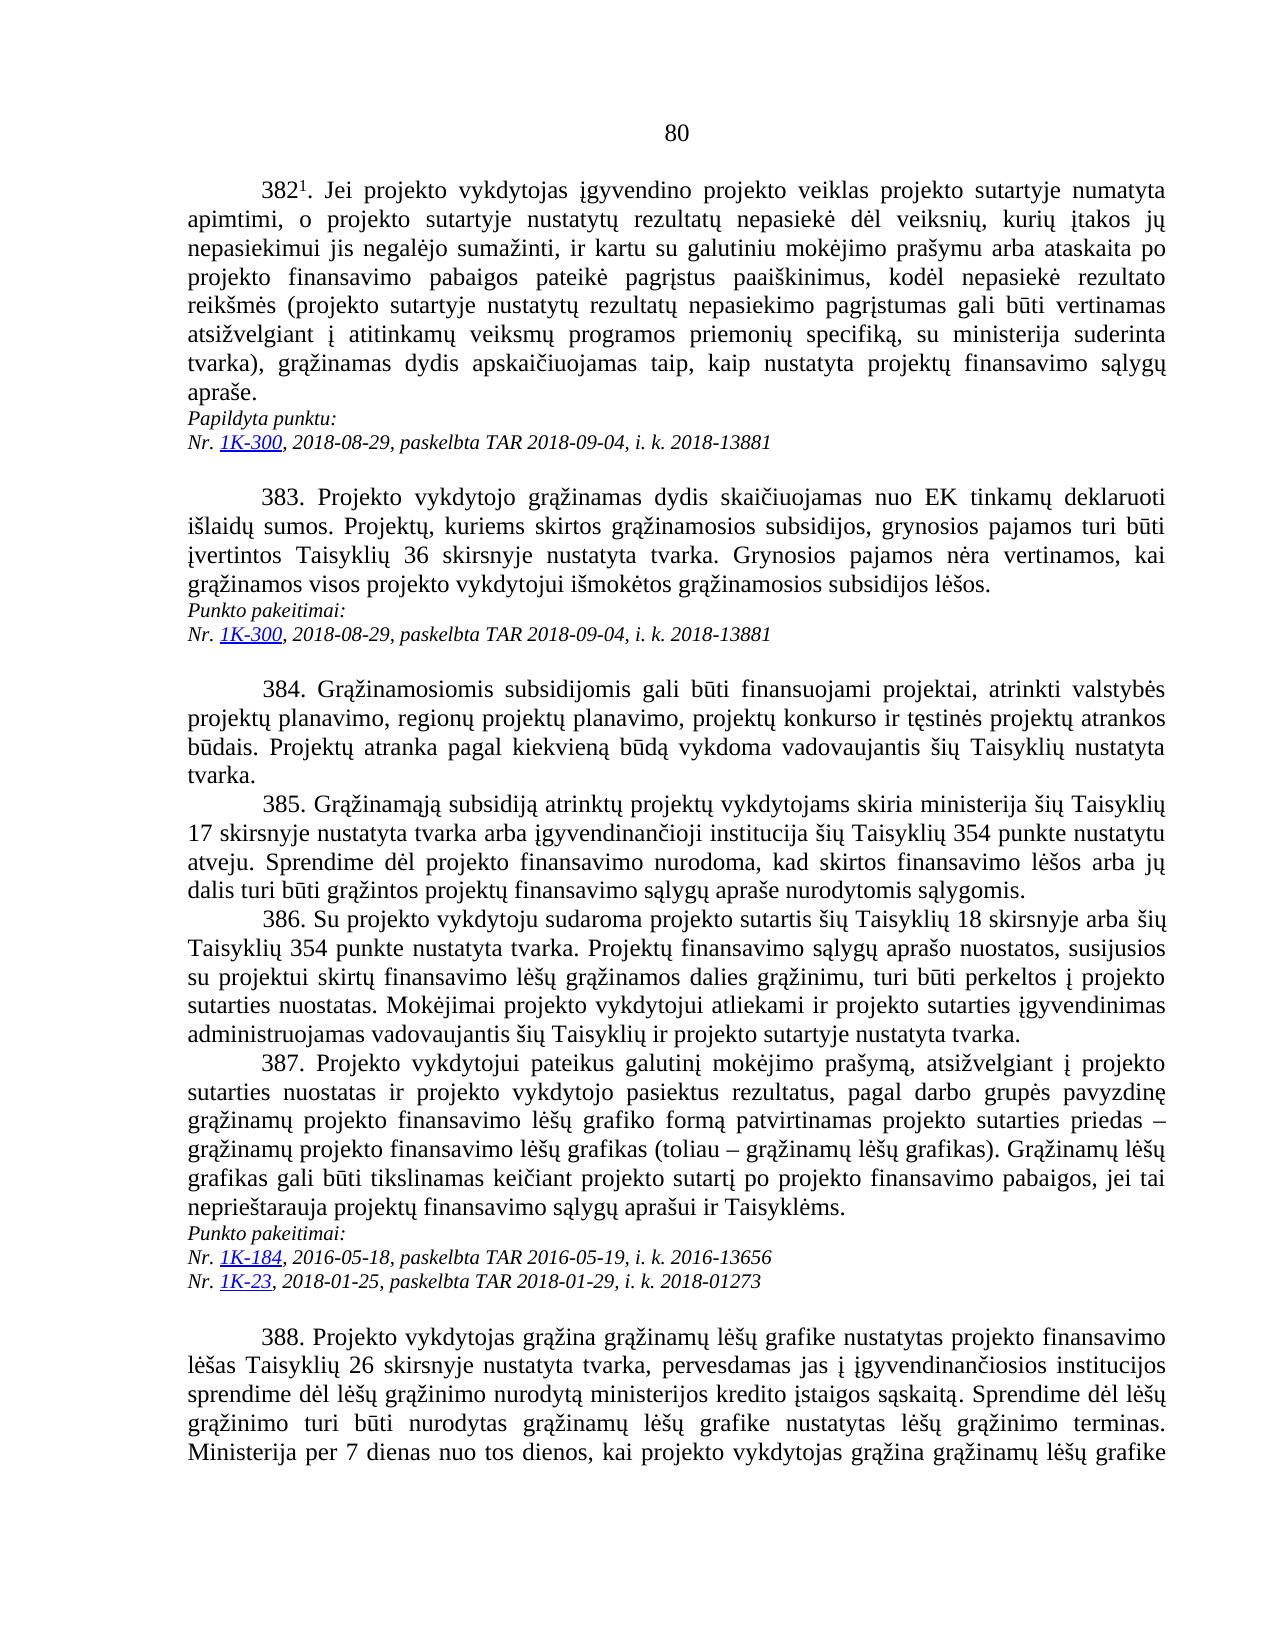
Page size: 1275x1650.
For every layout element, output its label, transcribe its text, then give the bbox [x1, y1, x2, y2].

text Nr. 1K-23, 2018-01-25, paskelbta TAR 2018-01-29, i. k. 2018-01273 [187, 1269, 1167, 1293]
text 387. Projekto vykdytojui pateikus galutinį mokėjimo prašymą, atsižvelgiant į projekto sutarties nuostatas ir projekto vykdytojo pasiektus rezultatus, pagal darbo grupės pavyzdinę grąžinamų projekto finansavimo lėšų grafiko formą patvirtinamas projekto sutarties priedas – grąžinamų projekto finansavimo lėšų grafikas (toliau – grąžinamų lėšų grafikas). Grąžinamų lėšų grafikas gali būti tikslinamas keičiant projekto sutartį po projekto finansavimo pabaigos, jei tai neprieštarauja projektų finansavimo sąlygų aprašui ir Taisyklėms. [187, 1048, 1167, 1221]
text 388. Projekto vykdytojas grąžina grąžinamų lėšų grafike nustatytas projekto finansavimo lėšas Taisyklių 26 skirsnyje nustatyta tvarka, pervesdamas jas į įgyvendinančiosios institucijos sprendime dėl lėšų grąžinimo nurodytą ministerijos kredito įstaigos sąskaitą. Sprendime dėl lėšų grąžinimo turi būti nurodytas grąžinamų lėšų grafike nustatytas lėšų grąžinimo terminas. Ministerija per 7 dienas nuo tos dienos, kai projekto vykdytojas grąžina grąžinamų lėšų grafike [187, 1322, 1167, 1465]
text Punkto pakeitimai: [187, 597, 1167, 622]
text 384. Grąžinamosiomis subsidijomis gali būti finansuojami projektai, atrinkti valstybės projektų planavimo, regionų projektų planavimo, projektų konkurso ir tęstinės projektų atrankos būdais. Projektų atranka pagal kiekvieną būdą vykdoma vadovaujantis šių Taisyklių nustatyta tvarka. [187, 674, 1167, 789]
text 386. Su projekto vykdytoju sudaroma projekto sutartis šių Taisyklių 18 skirsnyje arba šių Taisyklių 354 punkte nustatyta tvarka. Projektų finansavimo sąlygų aprašo nuostatos, susijusios su projektui skirtų finansavimo lėšų grąžinamos dalies grąžinimu, turi būti perkeltos į projekto sutarties nuostatas. Mokėjimai projekto vykdytojui atliekami ir projekto sutarties įgyvendinimas administruojamas vadovaujantis šių Taisyklių ir projekto sutartyje nustatyta tvarka. [187, 904, 1167, 1048]
text Punkto pakeitimai: [187, 1221, 1167, 1245]
text Nr. 1K-300, 2018-08-29, paskelbta TAR 2018-09-04, i. k. 2018-13881 [187, 622, 1167, 646]
text 385. Grąžinamąją subsidiją atrinktų projektų vykdytojams skiria ministerija šių Taisyklių 17 skirsnyje nustatyta tvarka arba įgyvendinančioji institucija šių Taisyklių 354 punkte nustatytu atveju. Sprendime dėl projekto finansavimo nurodoma, kad skirtos finansavimo lėšos arba jų dalis turi būti grąžintos projektų finansavimo sąlygų apraše nurodytomis sąlygomis. [187, 789, 1167, 904]
text Papildyta punktu: [187, 406, 1167, 430]
text Nr. 1K-300, 2018-08-29, paskelbta TAR 2018-09-04, i. k. 2018-13881 [187, 430, 1167, 454]
text 383. Projekto vykdytojo grąžinamas dydis skaičiuojamas nuo EK tinkamų deklaruoti išlaidų sumos. Projektų, kuriems skirtos grąžinamosios subsidijos, grynosios pajamos turi būti įvertintos Taisyklių 36 skirsnyje nustatyta tvarka. Grynosios pajamos nėra vertinamos, kai grąžinamos visos projekto vykdytojui išmokėtos grąžinamosios subsidijos lėšos. [187, 482, 1167, 597]
text Nr. 1K-184, 2016-05-18, paskelbta TAR 2016-05-19, i. k. 2016-13656 [187, 1245, 1167, 1269]
text 3821. Jei projekto vykdytojas įgyvendino projekto veiklas projekto sutartyje numatyta apimtimi, o projekto sutartyje nustatytų rezultatų nepasiekė dėl veiksnių, kurių įtakos jų nepasiekimui jis negalėjo sumažinti, ir kartu su galutiniu mokėjimo prašymu arba ataskaita po projekto finansavimo pabaigos pateikė pagrįstus paaiškinimus, kodėl nepasiekė rezultato reikšmės (projekto sutartyje nustatytų rezultatų nepasiekimo pagrįstumas gali būti vertinamas atsižvelgiant į atitinkamų veiksmų programos priemonių specifiką, su ministerija suderinta tvarka), grąžinamas dydis apskaičiuojamas taip, kaip nustatyta projektų finansavimo sąlygų apraše. [187, 176, 1167, 406]
